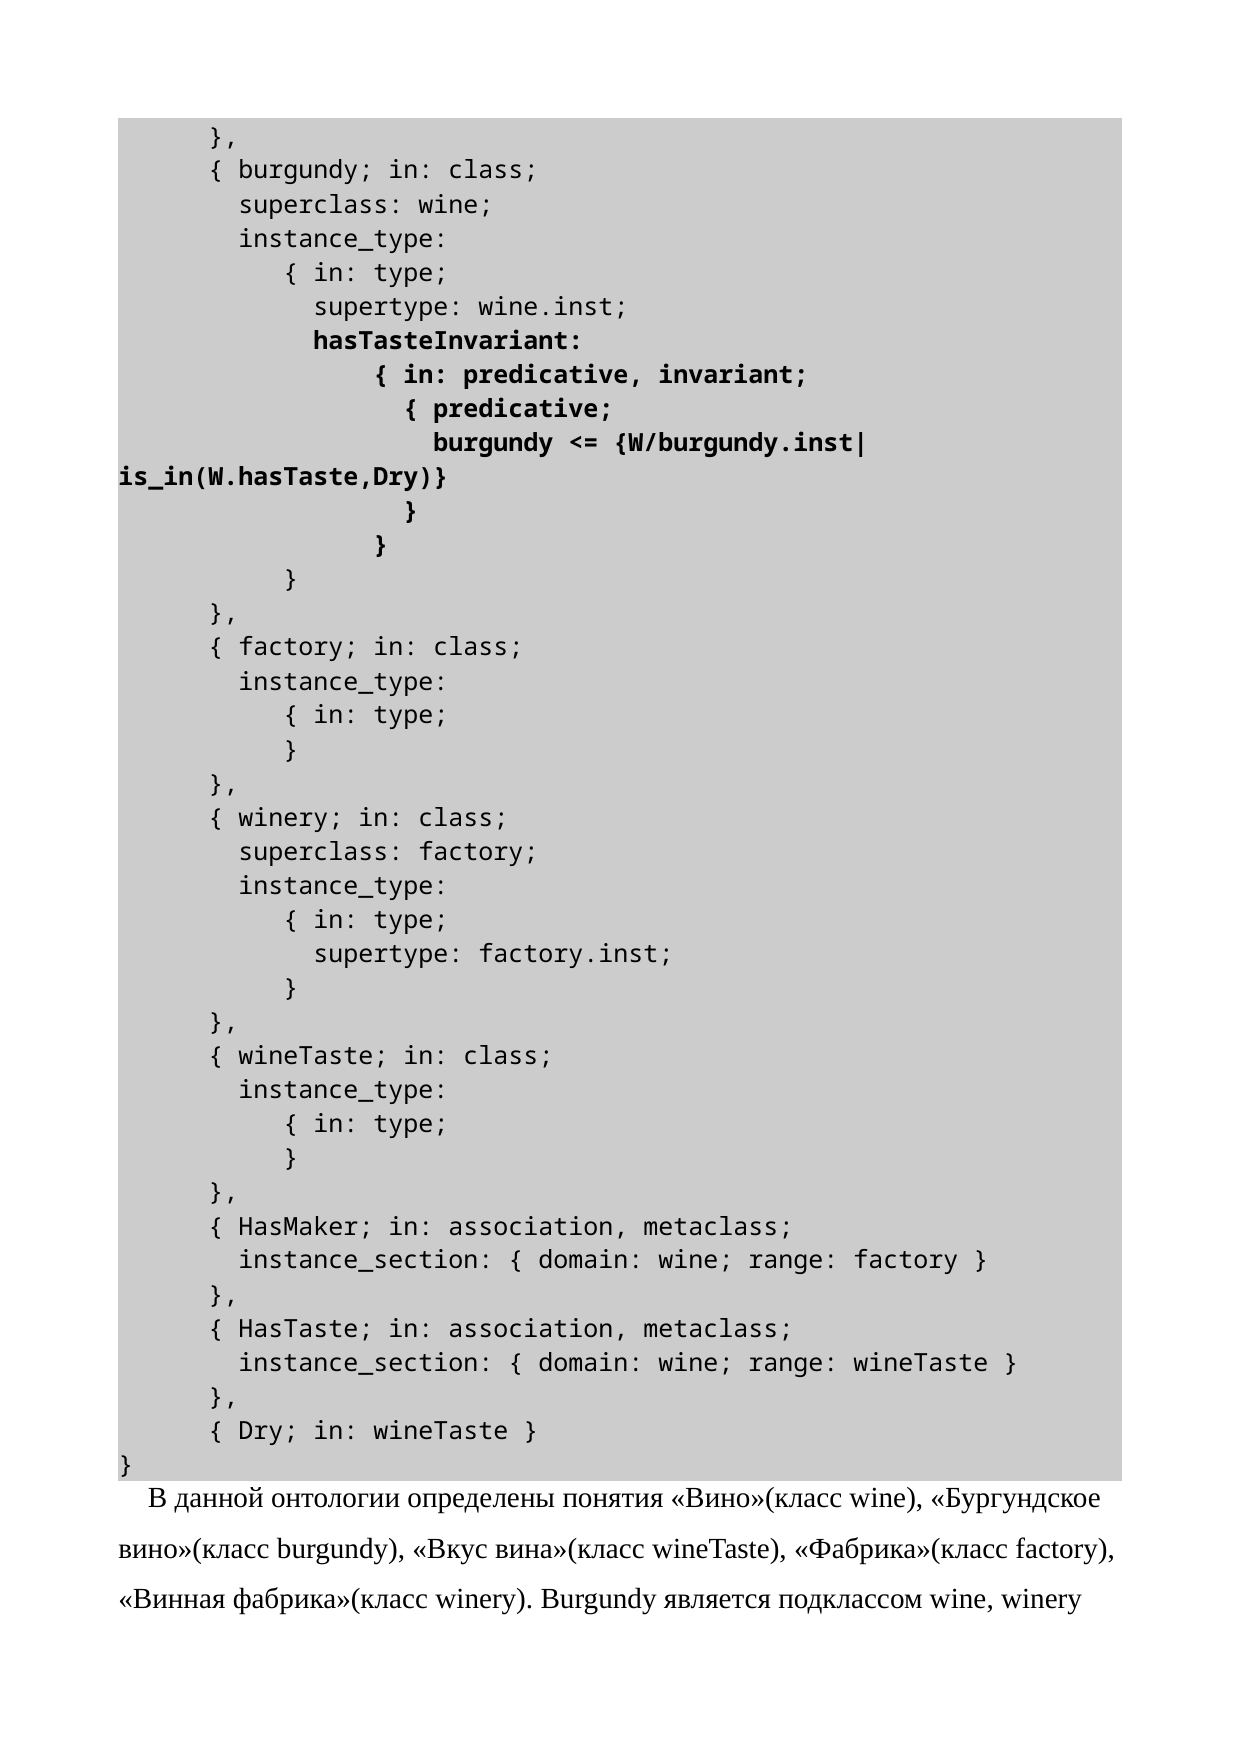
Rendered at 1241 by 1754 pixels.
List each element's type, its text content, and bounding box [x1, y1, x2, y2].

text }, { burgundy; in: class; superclass: wine; instance_type: { in: type; supertype: wine.inst; hasTasteInvariant: { in: predicative, invariant; { predicative; burgundy <= {W/burgundy.inst|is_in(W.hasTaste,Dry)} } } } }, { factory; in: class; instance_type: { in: type; } }, { winery; in: class; superclass: factory; instance_type: { in: type; supertype: factory.inst; } }, { wineTaste; in: class; instance_type: { in: type; } }, { HasMaker; in: association, metaclass; instance_section: { domain: wine; range: factory } }, { HasTaste; in: association, metaclass; instance_section: { domain: wine; range: wineTaste } }, { Dry; in: wineTaste } } [118, 118, 1122, 1481]
text В данной онтологии определены понятия «Вино»(класс wine), «Бургундское вино»(класс burgundy), «Вкус вина»(класс wineTaste), «Фабрика»(класс factory), «Винная фабрика»(класс winery). Burgundy является подклассом wine, winery [118, 1481, 1122, 1615]
